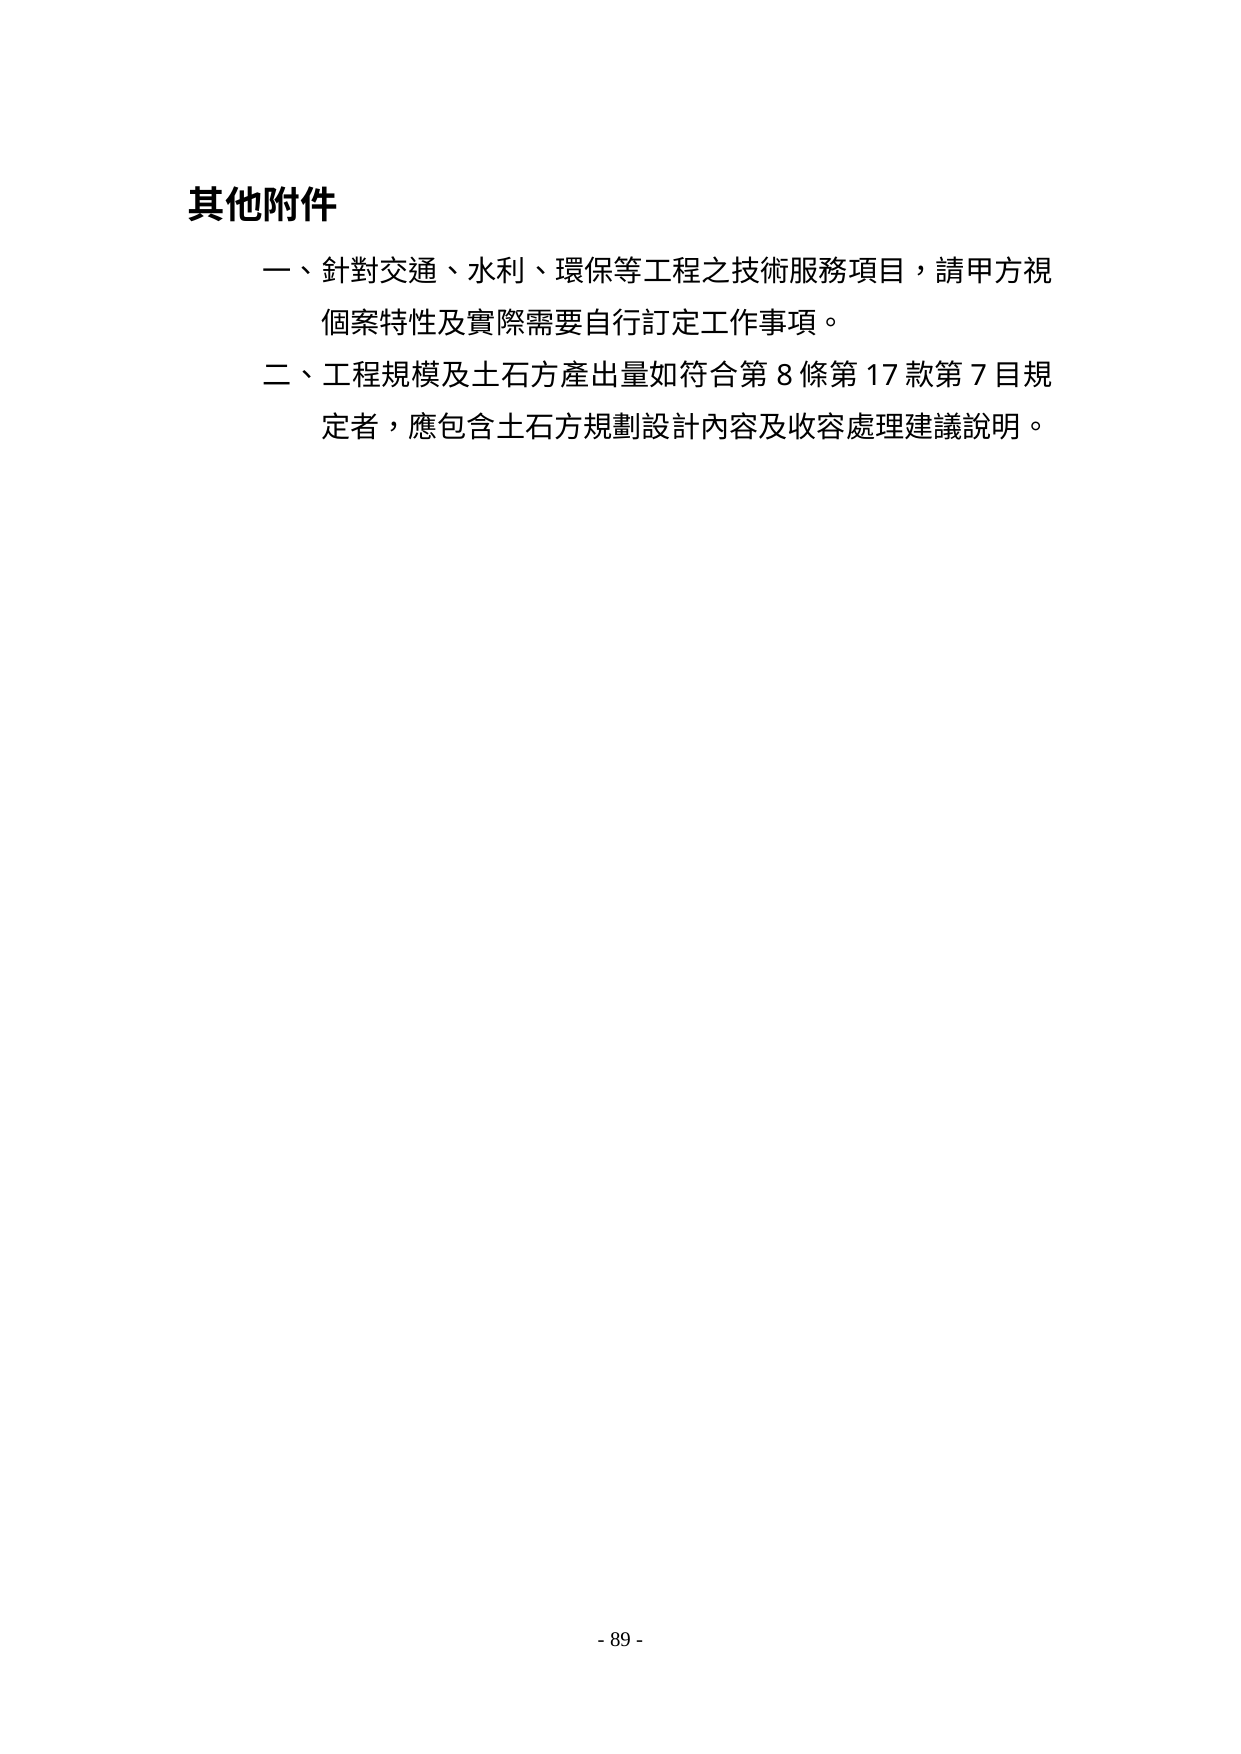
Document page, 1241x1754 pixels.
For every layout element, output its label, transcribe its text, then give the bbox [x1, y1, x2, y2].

text 二、工程規模及土石方產出量如符合第8條第17款第7目規定者，應包含土石方規劃設計內容及收容處理建議說明。 [262, 344, 1053, 448]
text 其他附件 [187, 164, 1053, 239]
text 一、針對交通、水利、環保等工程之技術服務項目，請甲方視個案特性及實際需要自行訂定工作事項。 [262, 239, 1053, 344]
